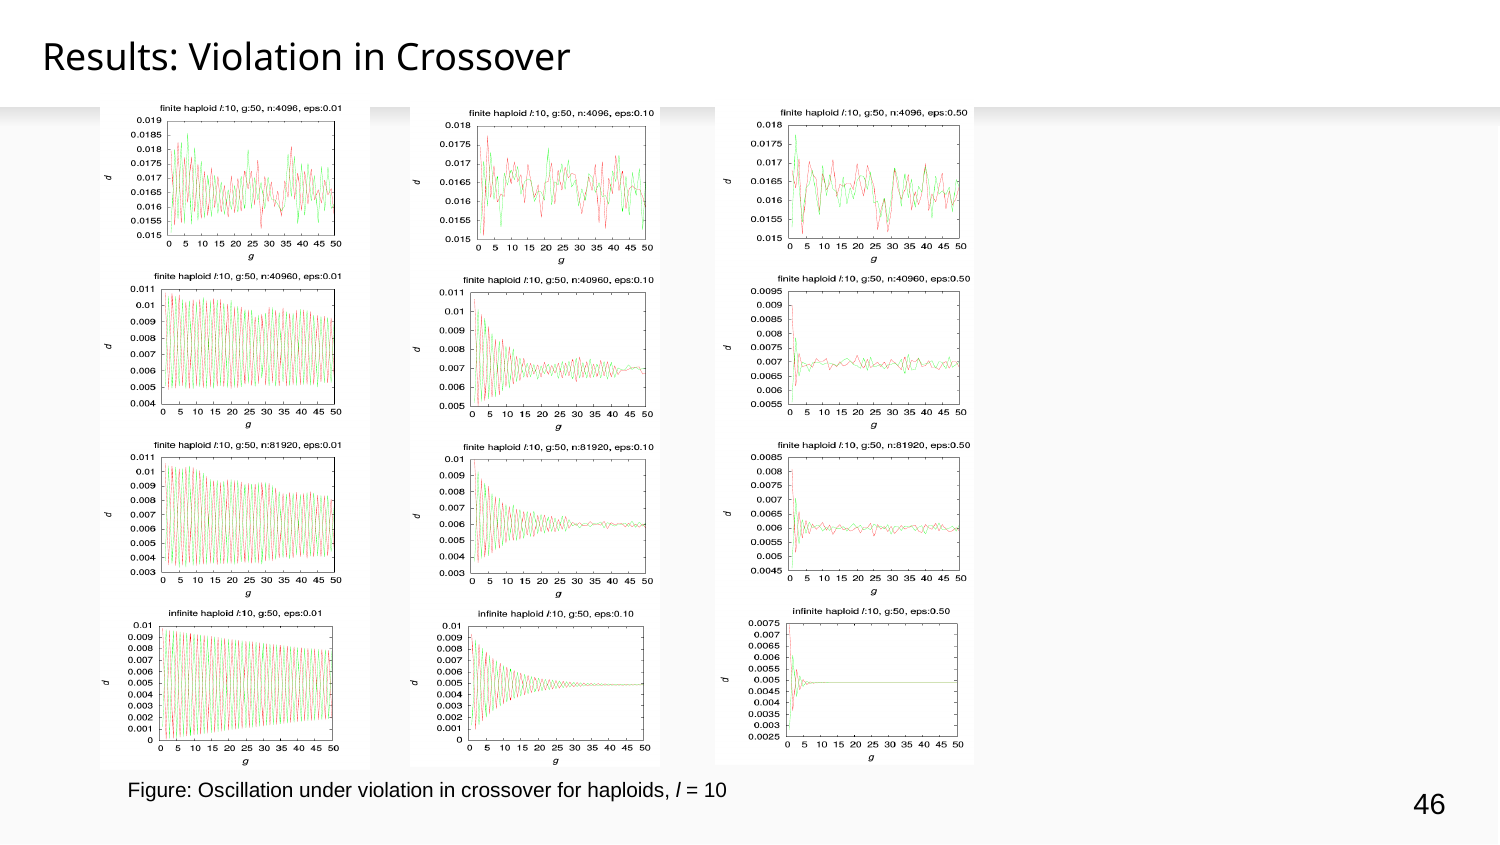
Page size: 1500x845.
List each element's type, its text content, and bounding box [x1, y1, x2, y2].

picture [715, 94, 974, 765]
text_box Figure: Oscillation under violation in crossover for haploids, l = 10 [112, 771, 860, 811]
picture [410, 95, 660, 767]
picture [100, 86, 370, 770]
title Results: Violation in Crossover [42, 6, 1491, 106]
